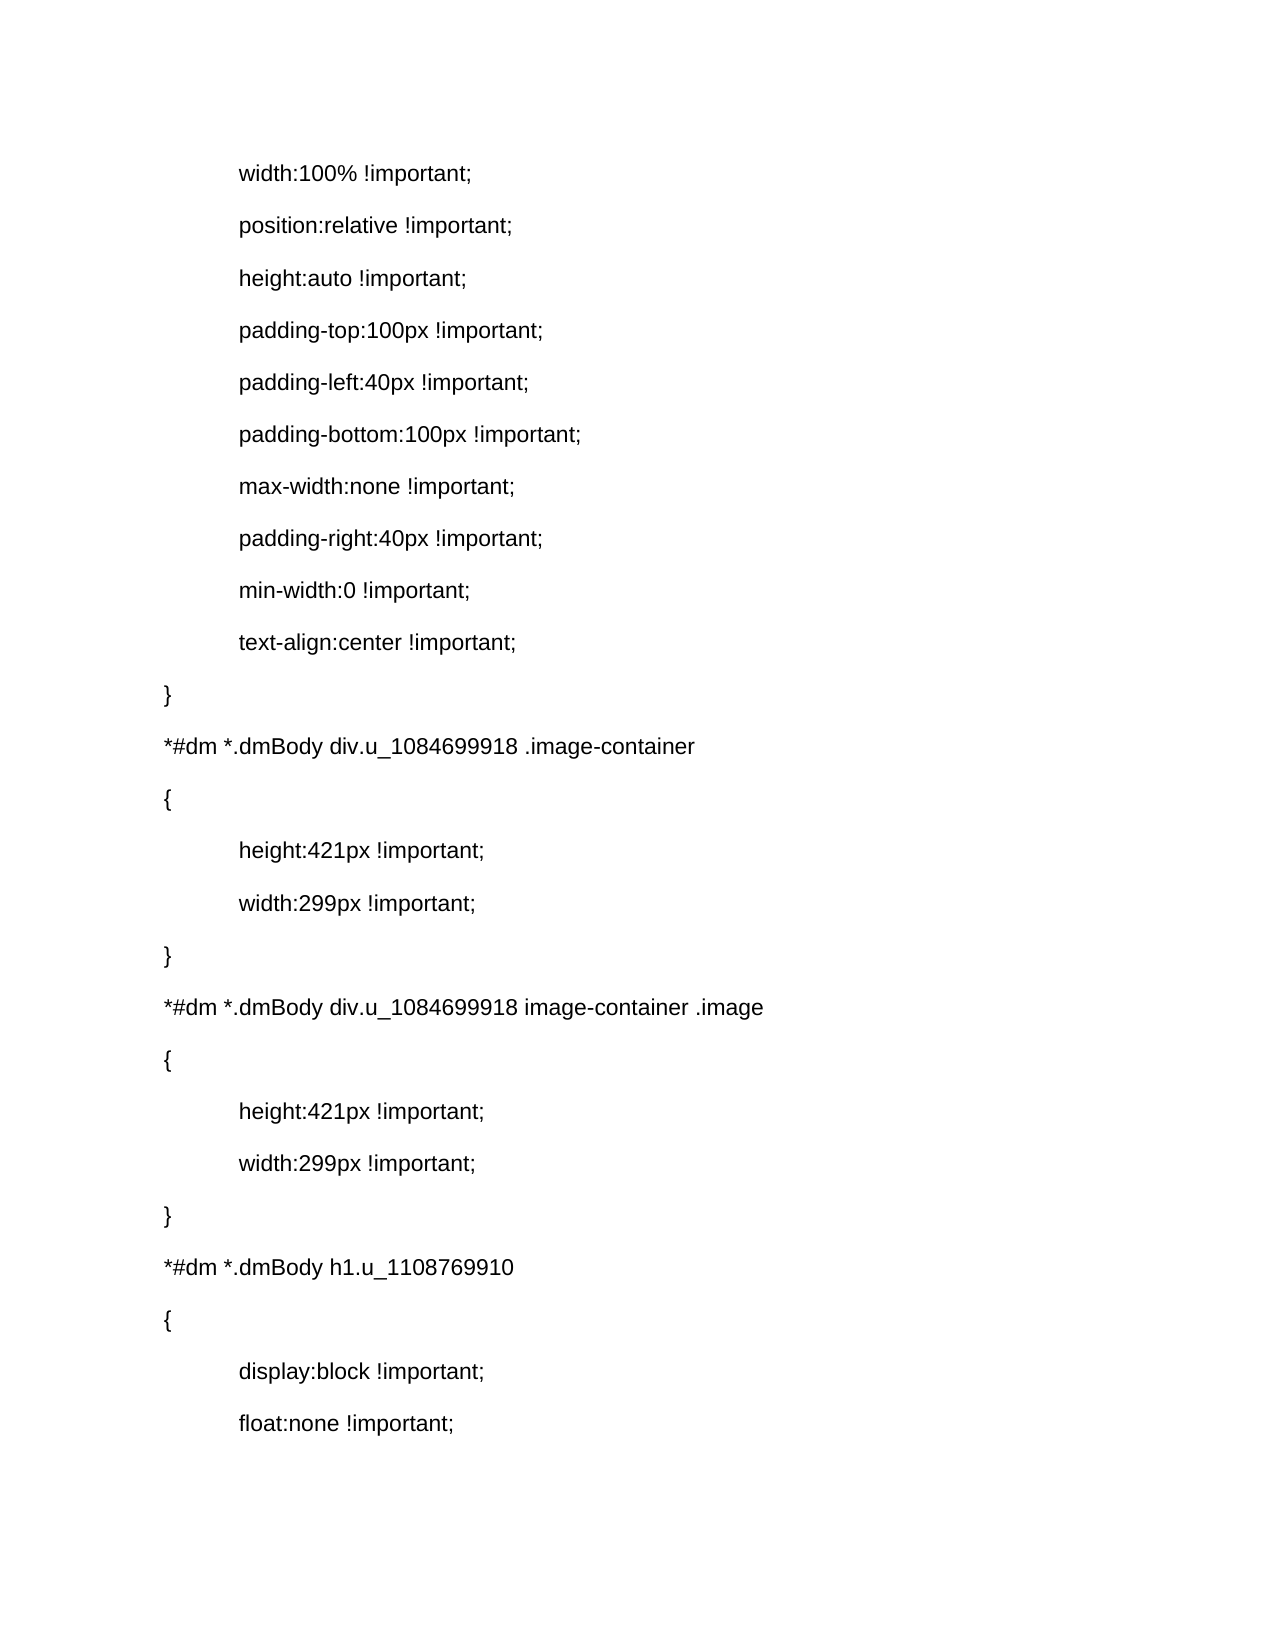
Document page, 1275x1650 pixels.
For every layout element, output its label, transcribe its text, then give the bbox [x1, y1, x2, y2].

table_cell float:none !important; [153, 1400, 1125, 1452]
table_cell padding-top:100px !important; [153, 306, 1125, 358]
table_cell display:block !important; [153, 1348, 1125, 1400]
table_cell width:299px !important; [153, 879, 1125, 931]
table_cell width:100% !important; [153, 150, 1125, 202]
table_cell position:relative !important; [153, 202, 1125, 254]
table_cell } [153, 671, 1125, 723]
table_cell height:421px !important; [153, 1088, 1125, 1139]
table_cell padding-left:40px !important; [153, 358, 1125, 410]
table_cell { [153, 775, 1125, 827]
table_cell *#dm *.dmBody h1.u_1108769910 [153, 1244, 1125, 1296]
table_cell width:299px !important; [153, 1140, 1125, 1192]
table_cell padding-bottom:100px !important; [153, 410, 1125, 462]
table_cell { [153, 1035, 1125, 1087]
table_cell } [153, 1192, 1125, 1244]
table_cell text-align:center !important; [153, 619, 1125, 671]
table_cell height:auto !important; [153, 254, 1125, 306]
table_cell height:421px !important; [153, 827, 1125, 879]
table_cell { [153, 1296, 1125, 1348]
table_cell *#dm *.dmBody div.u_1084699918 .image-container [153, 723, 1125, 775]
table_cell } [153, 931, 1125, 983]
table_cell padding-right:40px !important; [153, 515, 1125, 567]
table_cell *#dm *.dmBody div.u_1084699918 image-container .image [153, 983, 1125, 1035]
table_cell max-width:none !important; [153, 463, 1125, 514]
table_cell min-width:0 !important; [153, 567, 1125, 619]
